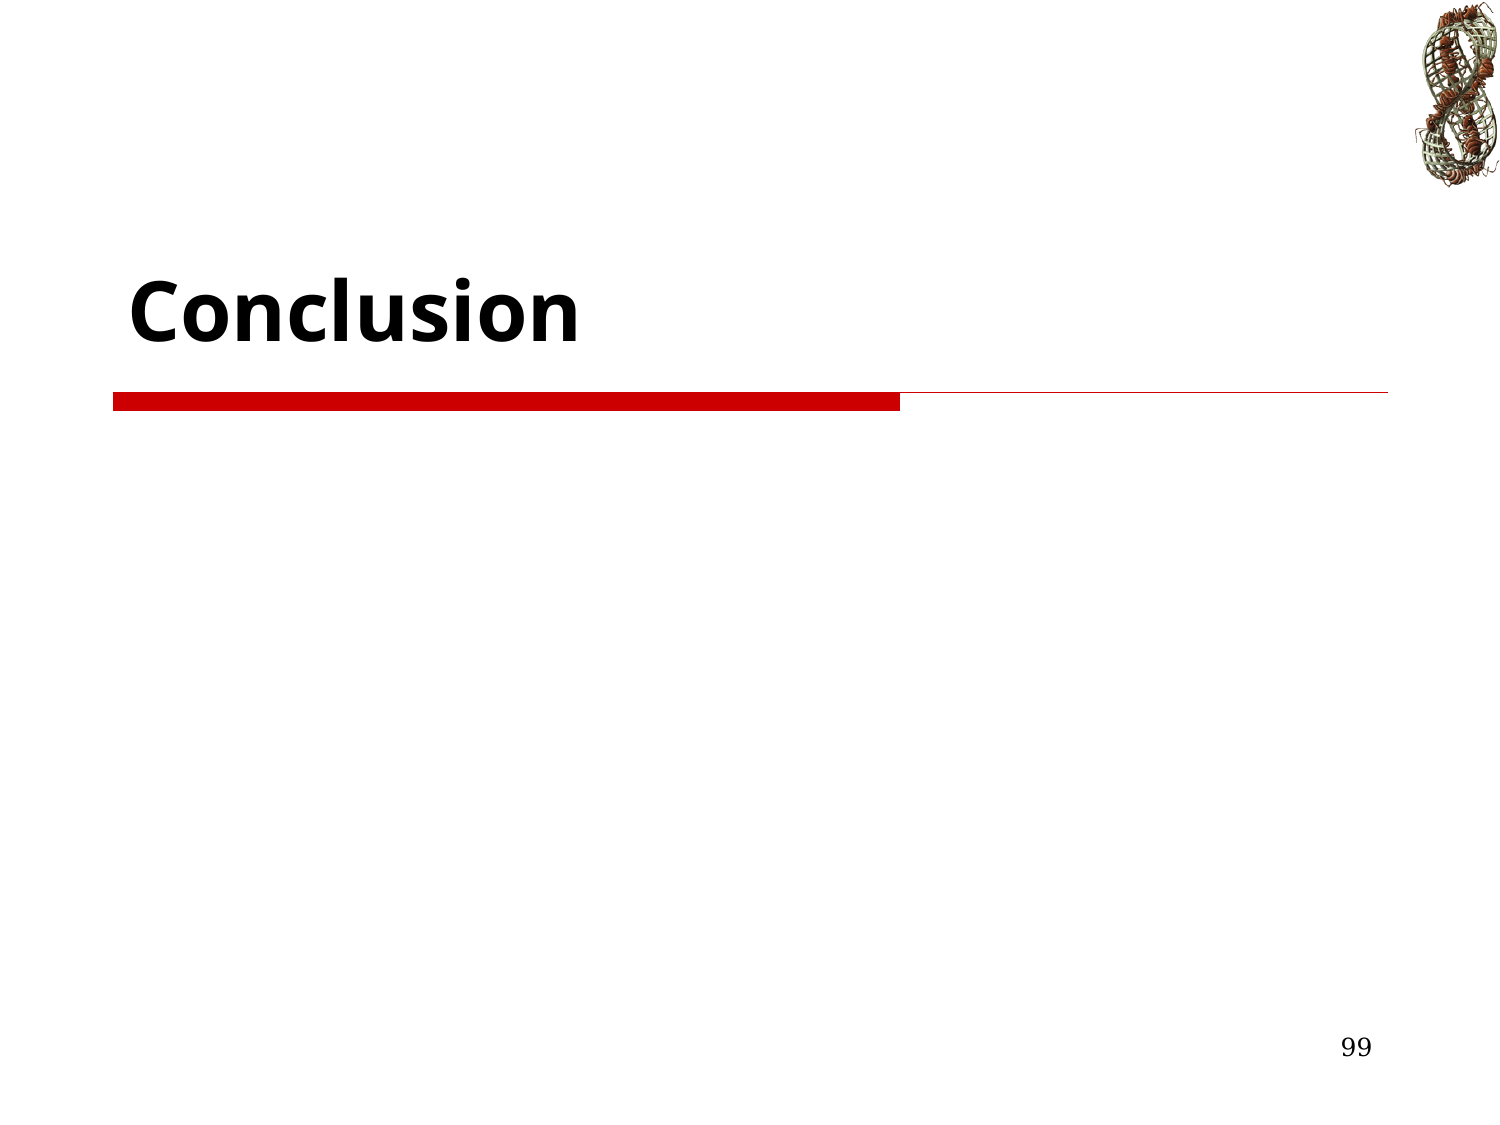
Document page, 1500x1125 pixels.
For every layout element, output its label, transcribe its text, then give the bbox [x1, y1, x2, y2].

title Conclusion [112, 158, 1388, 374]
picture [1412, 0, 1500, 189]
